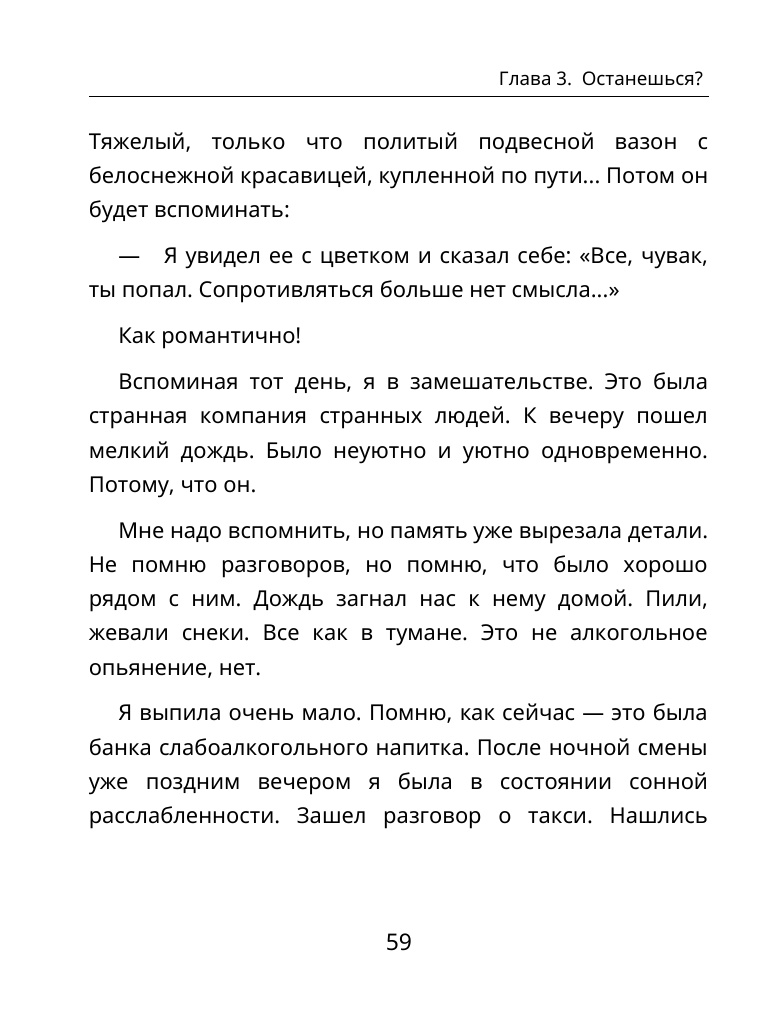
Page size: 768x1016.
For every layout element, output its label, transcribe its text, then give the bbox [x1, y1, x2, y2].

text Вспоминая тот день, я в замешательстве. Это была странная компания странных людей. К вечеру пошел мелкий дождь. Было неуютно и уютно одновременно. Потому, что он. [88, 366, 709, 499]
list Я увидел ее с цветком и сказал себе: «Все, чувак, ты попал. Сопротивляться больше нет смысла...» [88, 240, 709, 304]
text Тяжелый, только что политый подвесной вазон с белоснежной красавицей, купленной по пути... Потом он будет вспоминать: [88, 126, 709, 224]
text Мне надо вспомнить, но память уже вырезала детали. Не помню разговоров, но помню, что было хорошо рядом с ним. Дождь загнал нас к нему домой. Пили, жевали снеки. Все как в тумане. Это не алкогольное опьянение, нет. [88, 515, 709, 681]
text Как романтично! [88, 320, 709, 350]
text Я выпила очень мало. Помню, как сейчас — это была банка слабоалкогольного напитка. После ночной смены уже поздним вечером я была в состоянии сонной расслабленности. Зашел разговор о такси. Нашлись [88, 697, 709, 830]
